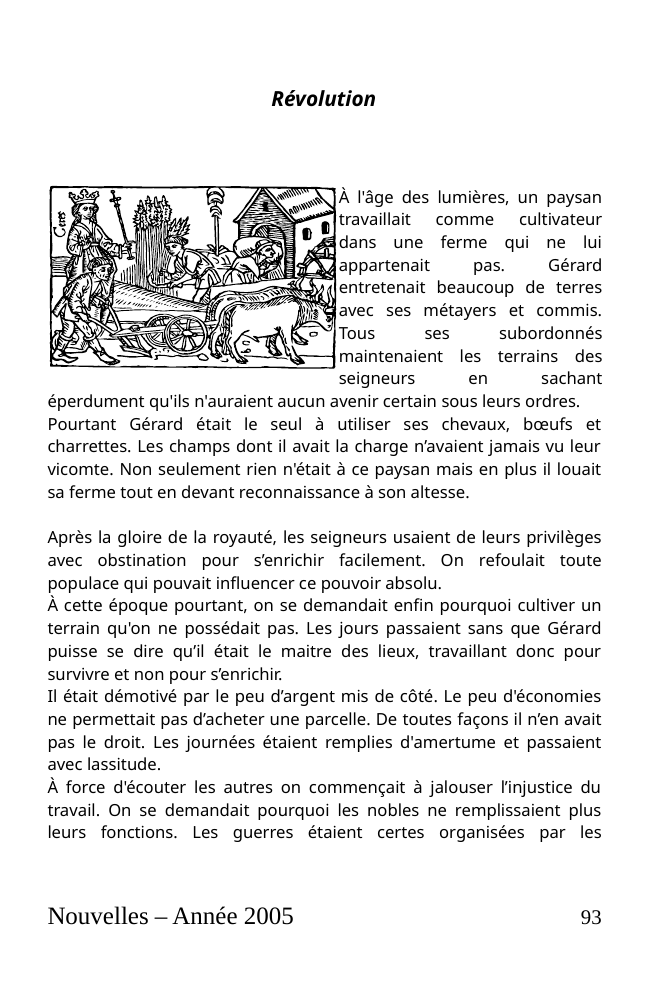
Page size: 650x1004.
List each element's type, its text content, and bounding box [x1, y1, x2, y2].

text Pourtant Gérard était le seul à utiliser ses chevaux, bœufs et charrettes. Les champs dont il avait la charge n’avaient jamais vu leur vicomte. Non seulement rien n'était à ce paysan mais en plus il louait sa ferme tout en devant reconnaissance à son altesse. [47, 412, 602, 503]
text Après la gloire de la royauté, les seigneurs usaient de leurs privilèges avec obstination pour s’enrichir facilement. On refoulait toute populace qui pouvait influencer ce pouvoir absolu. [47, 526, 602, 594]
text À l'âge des lumières, un paysan travaillait comme cultivateur dans une ferme qui ne lui appartenait pas. Gérard entretenait beaucoup de terres avec ses métayers et commis. Tous ses subordonnés maintenaient les terrains des seigneurs en sachant éperdument qu'ils n'auraient aucun avenir certain sous leurs ordres. [47, 185, 602, 412]
subtitle Révolution [47, 84, 602, 112]
text À cette époque pourtant, on se demandait enfin pourquoi cultiver un terrain qu'on ne possédait pas. Les jours passaient sans que Gérard puisse se dire qu’il était le maitre des lieux, travaillant donc pour survivre et non pour s’enrichir. [47, 594, 602, 685]
text À force d'écouter les autres on commençait à jalouser l’injustice du travail. On se demandait pourquoi les nobles ne remplissaient plus leurs fonctions. Les guerres étaient certes organisées par les [47, 776, 602, 844]
text Il était démotivé par le peu d’argent mis de côté. Le peu d'économies ne permettait pas d’acheter une parcelle. De toutes façons il n’en avait pas le droit. Les journées étaient remplies d'amertume et passaient avec lassitude. [47, 685, 602, 776]
